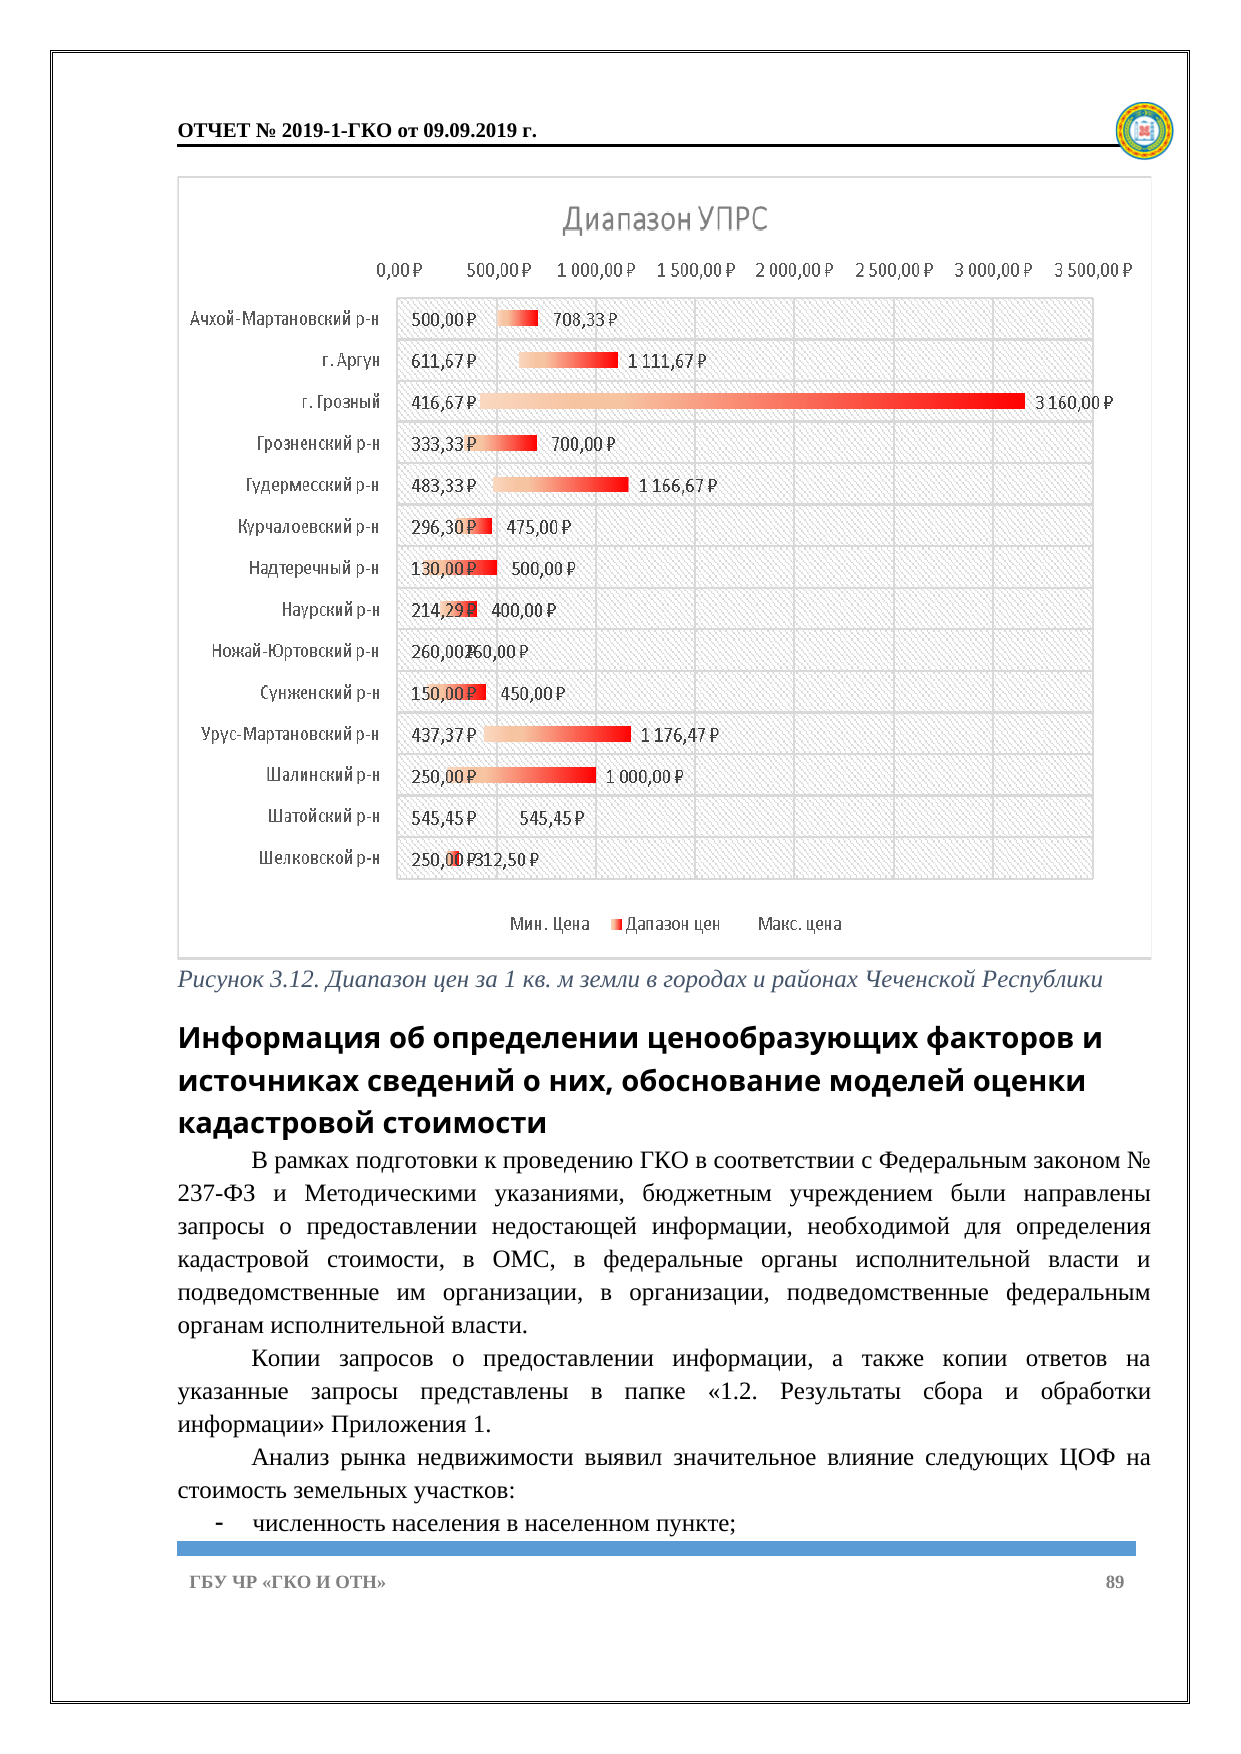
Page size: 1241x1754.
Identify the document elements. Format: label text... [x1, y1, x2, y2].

text Анализ рынка недвижимости выявил значительное влияние следующих ЦОФ на стоимость земельных участков: [177, 1442, 1152, 1504]
list численность населения в населенном пункте; [215, 1508, 1152, 1537]
text В рамках подготовки к проведению ГКО в соответствии с Федеральным законом № 237-ФЗ и Методическими указаниями, бюджетным учреждением были направлены запросы о предоставлении недостающей информации, необходимой для определения кадастровой стоимости, в ОМС, в федеральные органы исполнительной власти и подведомственные им организации, в организации, подведомственные федеральным органам исполнительной власти. [177, 1145, 1152, 1339]
text Рисунок 3.12. Диапазон цен за 1 кв. м земли в городах и районах Чеченской Республики [177, 964, 1152, 993]
text Копии запросов о предоставлении информации, а также копии ответов на указанные запросы представлены в папке «1.2. Результаты сбора и обработки информации» Приложения 1. [177, 1343, 1152, 1438]
subtitle Информация об определении ценообразующих факторов и источниках сведений о них, обоснование моделей оценки кадастровой стоимости [177, 1018, 1152, 1142]
